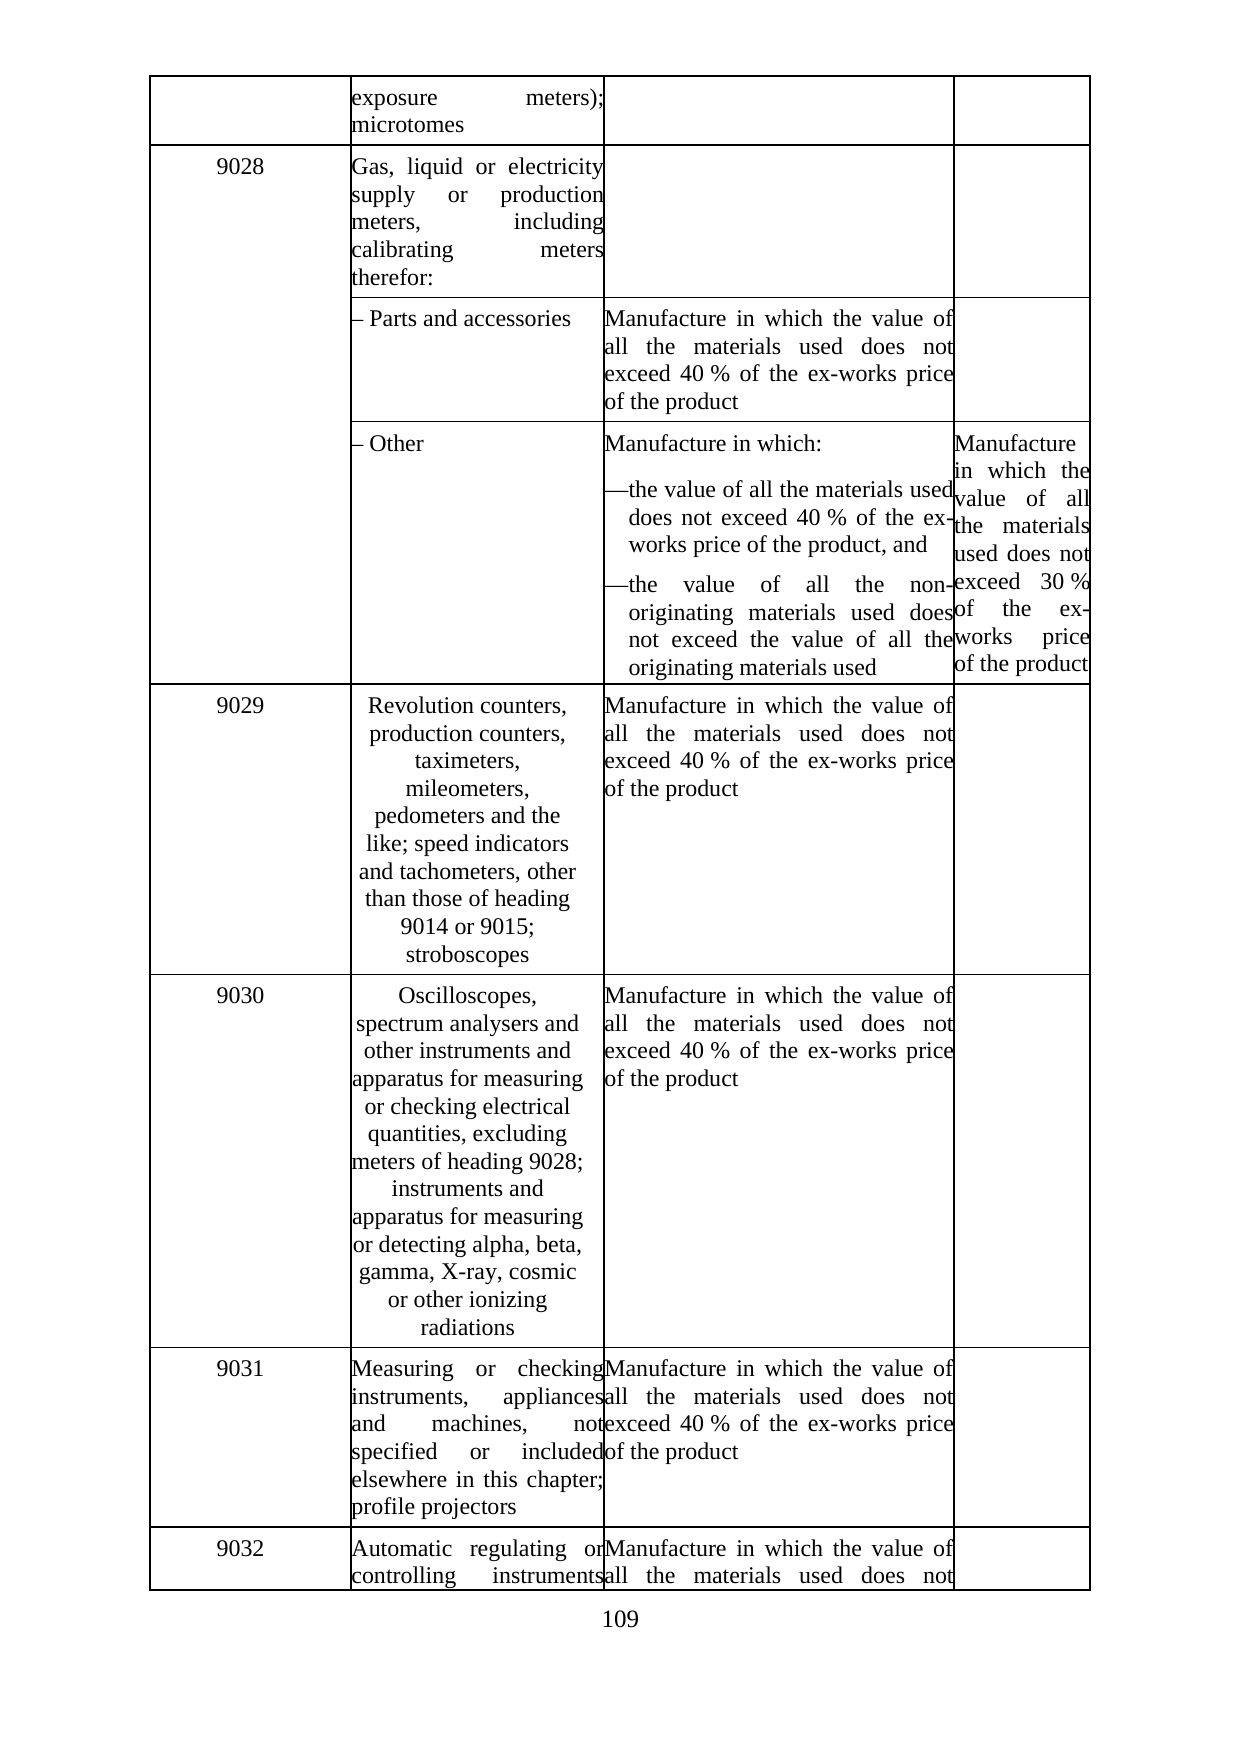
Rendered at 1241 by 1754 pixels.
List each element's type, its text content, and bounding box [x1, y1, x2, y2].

table_cell Manufacture in which the value of all the materials used does not [605, 1528, 953, 1589]
table_cell [605, 77, 953, 144]
table_header the value of all the materials used does not exceed 40 % of the ex-works price of the product, and [628, 463, 953, 558]
table_cell exposure meters); microtomes [352, 77, 603, 144]
table_cell 9032 [151, 1528, 350, 1589]
table_cell Revolution counters, production counters, taximeters, mileometers, pedometers and the like; speed indicators and tachometers, other than those of heading 9014 or 9015; stroboscopes [352, 685, 603, 973]
table_cell Manufacture in which the value of all the materials used does not exceed 40 % of the ex-works price of the product [605, 298, 953, 421]
table_cell [955, 1348, 1089, 1526]
table_header — [605, 463, 628, 491]
table_cell [151, 77, 350, 144]
table_header the value of all the non-originating materials used does not exceed the value of all the originating materials used [628, 558, 953, 681]
table_cell 9029 [151, 685, 350, 973]
table_cell Oscilloscopes, spectrum analysers and other instruments and apparatus for measuring or checking electrical quantities, excluding meters of heading 9028; instruments and apparatus for measuring or detecting alpha, beta, gamma, X-ray, cosmic or other ionizing radiations [352, 975, 603, 1346]
table_cell [955, 298, 1089, 421]
table_cell – Other [352, 422, 603, 683]
table_cell Gas, liquid or electricity supply or production meters, including calibrating meters therefor: [352, 146, 603, 296]
table_cell Manufacture in which the value of all the materials used does not exceed 40 % of the ex-works price of the product [605, 1348, 953, 1526]
table_cell [955, 77, 1089, 144]
table_cell 9031 [151, 1348, 350, 1526]
table_cell Manufacture in which the value of all the materials used does not exceed 40 % of the ex-works price of the product [605, 685, 953, 973]
table_cell [955, 1528, 1089, 1589]
table_header — [605, 587, 628, 681]
table_cell Manufacture in which: [605, 422, 953, 463]
table_cell [605, 146, 953, 296]
table_cell 9030 [151, 975, 350, 1346]
table_cell [955, 975, 1089, 1346]
table_cell Manufacture in which the value of all the materials used does not exceed 30 % of the ex-works price of the product [955, 422, 1089, 683]
table_header — [605, 492, 628, 558]
table_cell 9028 [151, 146, 350, 683]
table_cell – Parts and accessories [352, 298, 603, 421]
table_cell [955, 685, 1089, 973]
table_cell [955, 146, 1089, 296]
table_cell Automatic regulating or controlling instruments [352, 1528, 603, 1589]
table_cell Measuring or checking instruments, appliances and machines, not specified or included elsewhere in this chapter; profile projectors [352, 1348, 603, 1526]
table_cell Manufacture in which the value of all the materials used does not exceed 40 % of the ex-works price of the product [605, 975, 953, 1346]
table_header — [605, 558, 628, 586]
